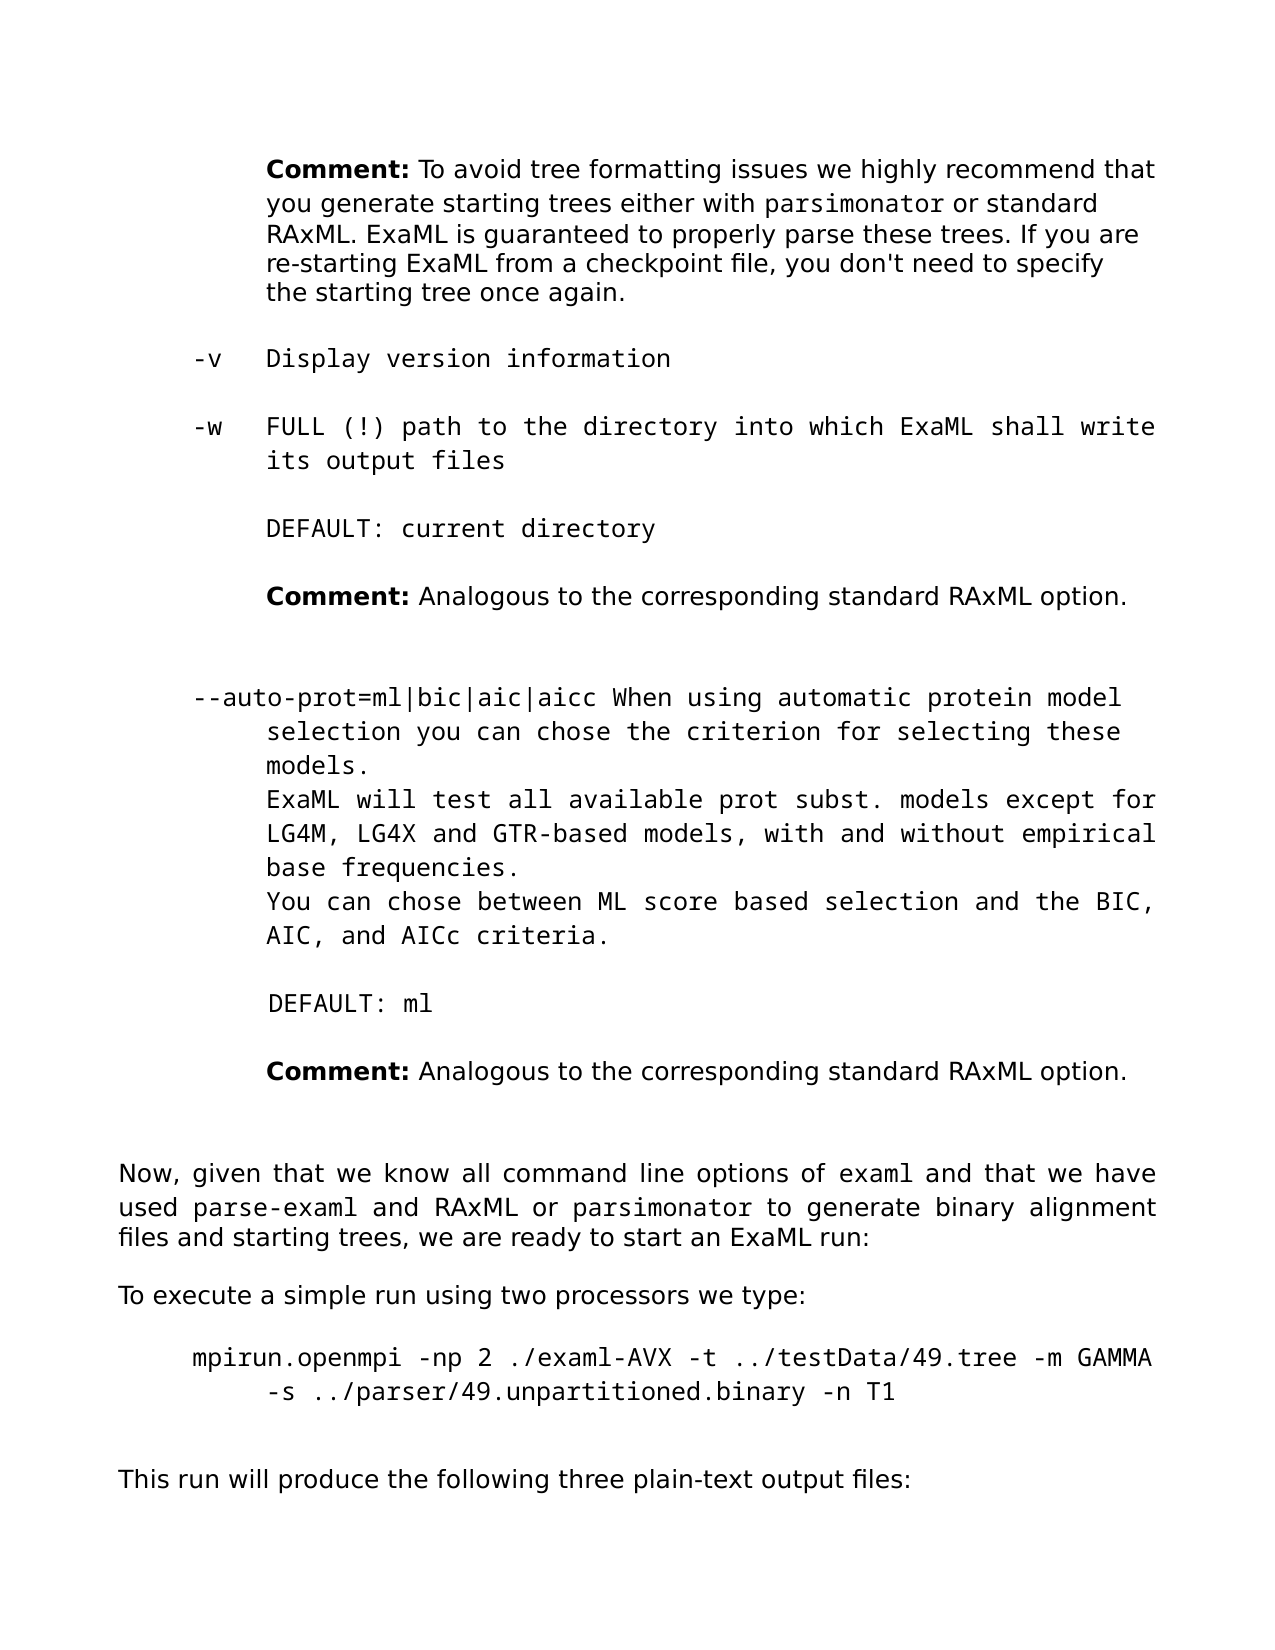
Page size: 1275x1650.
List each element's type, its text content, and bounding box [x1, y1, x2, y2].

text ExaML will test all available prot subst. models except for LG4M, LG4X and GTR-based models, with and without empirical base frequencies. [118, 782, 1157, 884]
text This run will produce the following three plain-text output files: [118, 1466, 1157, 1495]
text -v Display version information [118, 341, 1157, 375]
text mpirun.openmpi -np 2 ./examl-AVX -t ../testData/49.tree -m GAMMA [192, 1340, 1157, 1374]
text Comment: Analogous to the corresponding standard RAxML option. [118, 578, 1157, 612]
text To execute a simple run using two processors we type: [118, 1282, 1157, 1311]
text --auto-prot=ml|bic|aic|aicc When using automatic protein model selection you can chose the criterion for selecting these models. [118, 680, 1157, 782]
text Comment: Analogous to the corresponding standard RAxML option. [118, 1054, 1157, 1088]
text You can chose between ML score based selection and the BIC, AIC, and AICc criteria. [118, 884, 1157, 952]
text DEFAULT: ml [118, 986, 1157, 1020]
text DEFAULT: current directory [118, 511, 1157, 544]
text Comment: To avoid tree formatting issues we highly recommend that you generate starting trees either with parsimonator or standard RAxML. ExaML is guaranteed to properly parse these trees. If you are re-starting ExaML from a checkpoint file, you don't need to specify the starting tree once again. [118, 152, 1157, 307]
text -w FULL (!) path to the directory into which ExaML shall write its output files [118, 409, 1157, 477]
text -s ../parser/49.unpartitioned.binary -n T1 [192, 1374, 1157, 1408]
text Now, given that we know all command line options of examl and that we have used parse-examl and RAxML or parsimonator to generate binary alignment files and starting trees, we are ready to start an ExaML run: [118, 1156, 1157, 1253]
